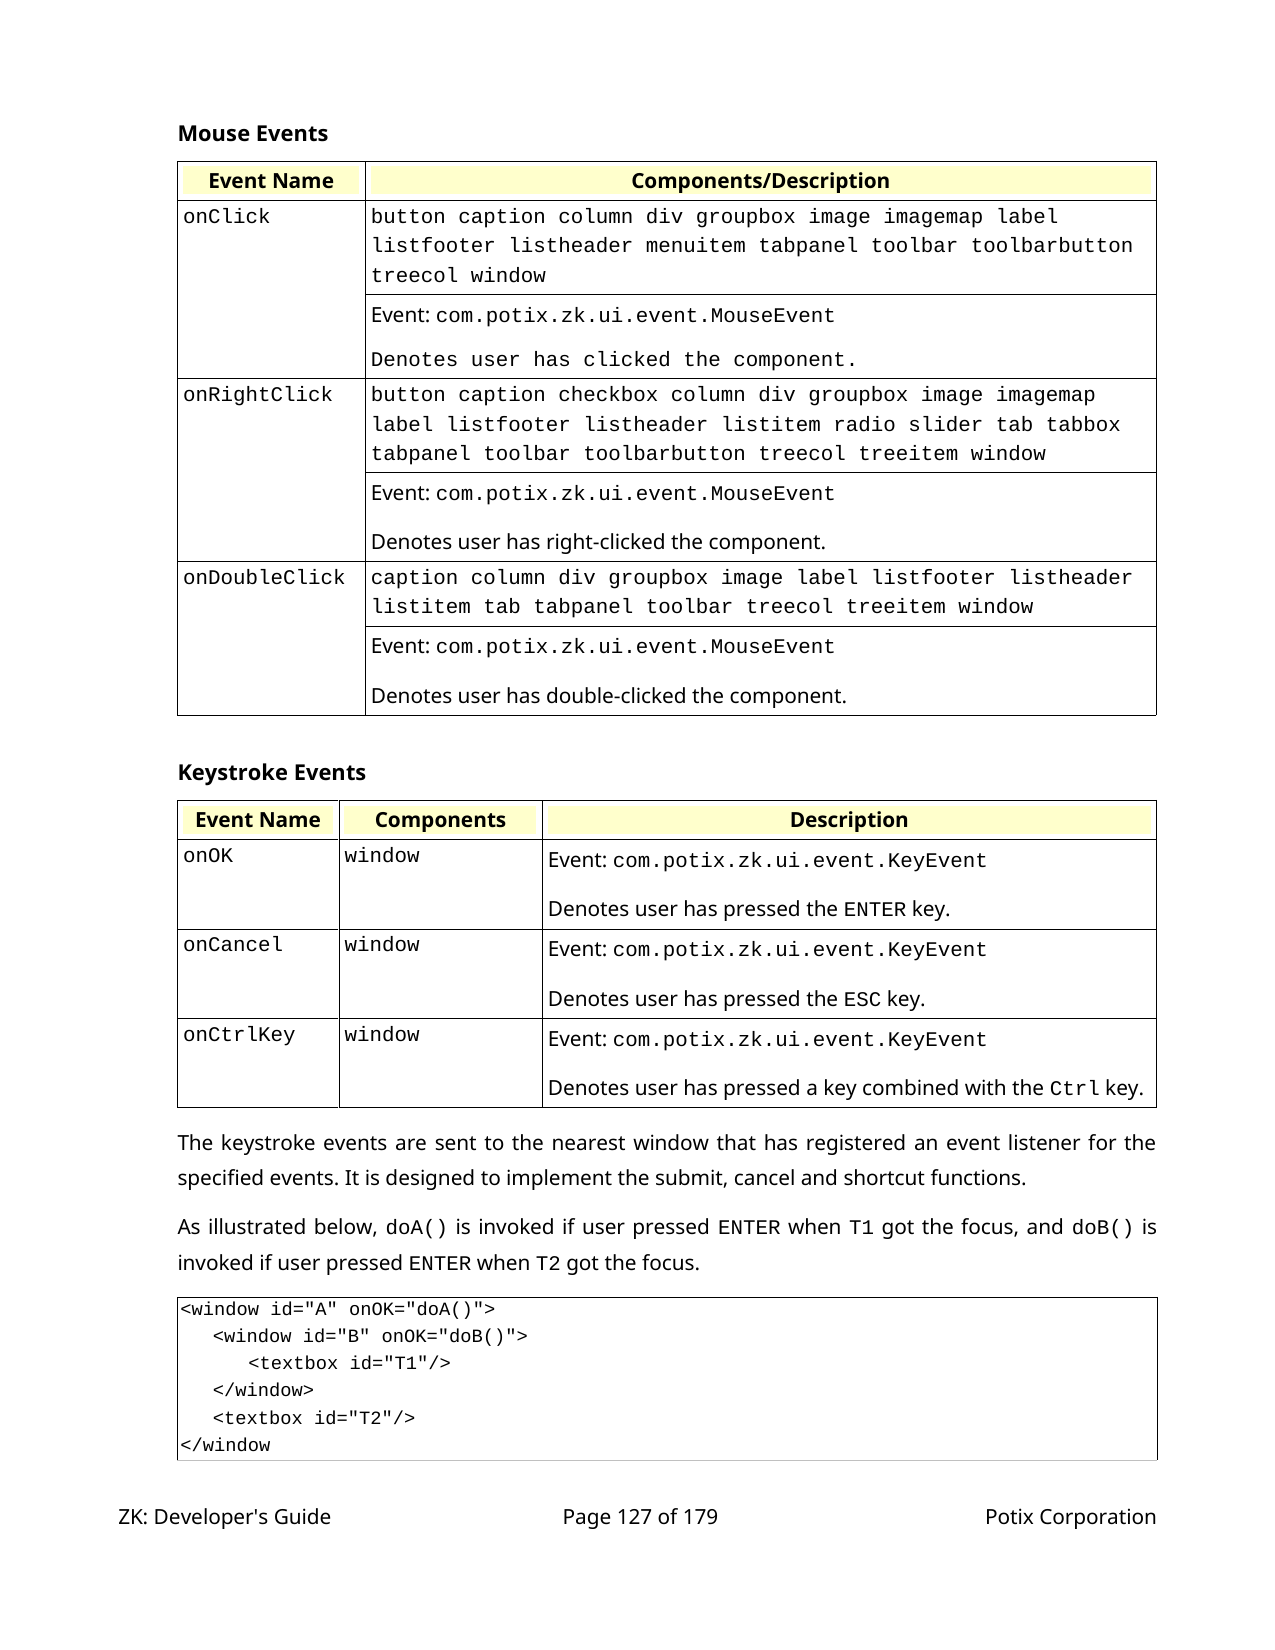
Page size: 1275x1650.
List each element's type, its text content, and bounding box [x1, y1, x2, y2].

table_header Description [543, 801, 1156, 839]
table_header Event Name [178, 801, 338, 839]
table_cell Event: com.potix.zk.ui.event.MouseEvent Denotes user has right-clicked the component. [366, 473, 1156, 561]
table_header Event Name [178, 162, 365, 200]
subtitle Keystroke Events [177, 757, 1157, 787]
subtitle Mouse Events [177, 118, 1157, 148]
text <window id="B" onOK="doB()"> [178, 1324, 1157, 1348]
table_header Components/Description [366, 162, 1156, 200]
text <window id="A" onOK="doA()"> [178, 1298, 1157, 1321]
table_header button caption column div groupbox image imagemap label listfooter listheader menuitem tabpanel toolbar toolbarbutton treecol window [366, 201, 1156, 294]
table_header caption column div groupbox image label listfooter listheader listitem tab tabpanel toolbar treecol treeitem window [366, 562, 1156, 626]
table_cell onOK [178, 840, 338, 929]
table_cell onRightClick [178, 379, 365, 561]
table_cell onCancel [178, 930, 338, 1018]
table_cell Event: com.potix.zk.ui.event.KeyEvent Denotes user has pressed a key combined with the Ctrl key. [543, 1019, 1156, 1107]
table_cell onClick [178, 201, 365, 378]
text The keystroke events are sent to the nearest window that has registered an event listener for the specified events. It is designed to implement the submit, cancel and shortcut functions. [177, 1128, 1157, 1191]
table_cell Event: com.potix.zk.ui.event.MouseEvent Denotes user has clicked the component. [366, 295, 1156, 378]
table_cell window [340, 1019, 542, 1107]
text As illustrated below, doA() is invoked if user pressed ENTER when T1 got the focus, and doB() is invoked if user pressed ENTER when T2 got the focus. [177, 1212, 1157, 1276]
table_header button caption checkbox column div groupbox image imagemap label listfooter listheader listitem radio slider tab tabbox tabpanel toolbar toolbarbutton treecol treeitem window [366, 379, 1156, 472]
table_cell Event: com.potix.zk.ui.event.KeyEvent Denotes user has pressed the ESC key. [543, 930, 1156, 1018]
text <textbox id="T1"/> [178, 1351, 1157, 1375]
table_cell Event: com.potix.zk.ui.event.KeyEvent Denotes user has pressed the ENTER key. [543, 840, 1156, 929]
table_cell onDoubleClick [178, 562, 365, 715]
text <textbox id="T2"/> [178, 1406, 1157, 1430]
table_cell window [340, 840, 542, 929]
table_cell window [340, 930, 542, 1018]
table_cell Event: com.potix.zk.ui.event.MouseEvent Denotes user has double-clicked the component. [366, 627, 1156, 715]
text </window [178, 1433, 1157, 1460]
table_header Components [340, 801, 542, 839]
table_cell onCtrlKey [178, 1019, 338, 1107]
text </window> [178, 1378, 1157, 1403]
